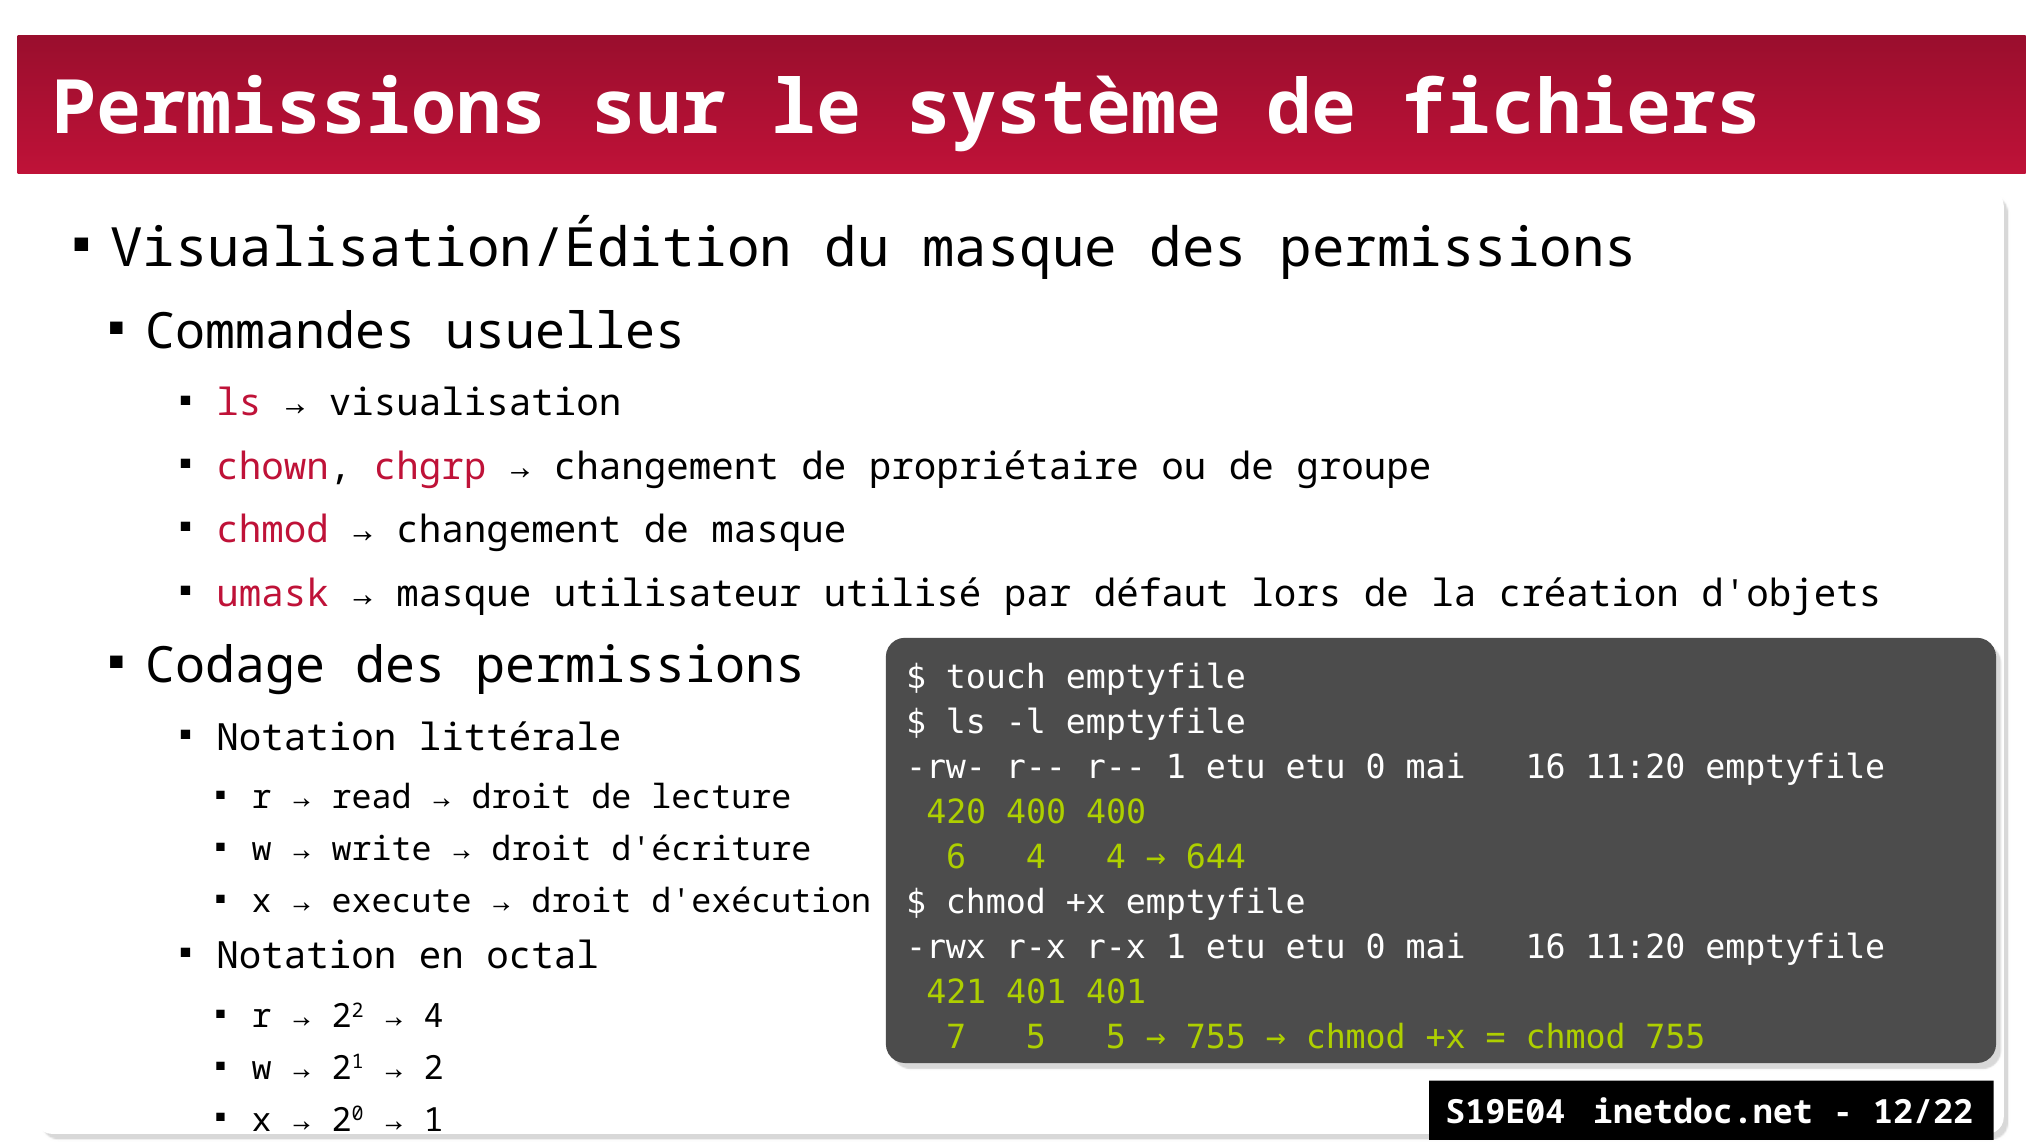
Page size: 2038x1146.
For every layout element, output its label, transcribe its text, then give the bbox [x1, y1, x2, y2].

text_box S19E04 inetdoc.net - <numéro>/22 [1429, 1080, 1994, 1140]
text_box $ touch emptyfile $ ls -l emptyfile -rw- r-- r-- 1 etu etu 0 mai 16 11:20 emptyfile 420 400 400 6 4 4 → 644 $ chmod +x emptyfile -rwx r-x r-x 1 etu etu 0 mai 16 11:20 emptyfile 421 401 401 7 5 5 → 755 → chmod +x = chmod 755 [885, 637, 1997, 1064]
text_box Permissions sur le système de fichiers [17, 35, 2026, 174]
text_box Visualisation/Édition du masque des permissions Commandes usuelles ls → visualisation chown, chgrp → changement de propriétaire ou de groupe chmod → changement de masque umask → masque utilisateur utilisé par défaut lors de la création d'objets Codage des permissions Notation littérale r → read → droit de lecture w → write → droit d'écriture x → execute → droit d'exécution Notation en octal r → 22 → 4 w → 21 → 2 x → 20 → 1 [35, 188, 2004, 1134]
